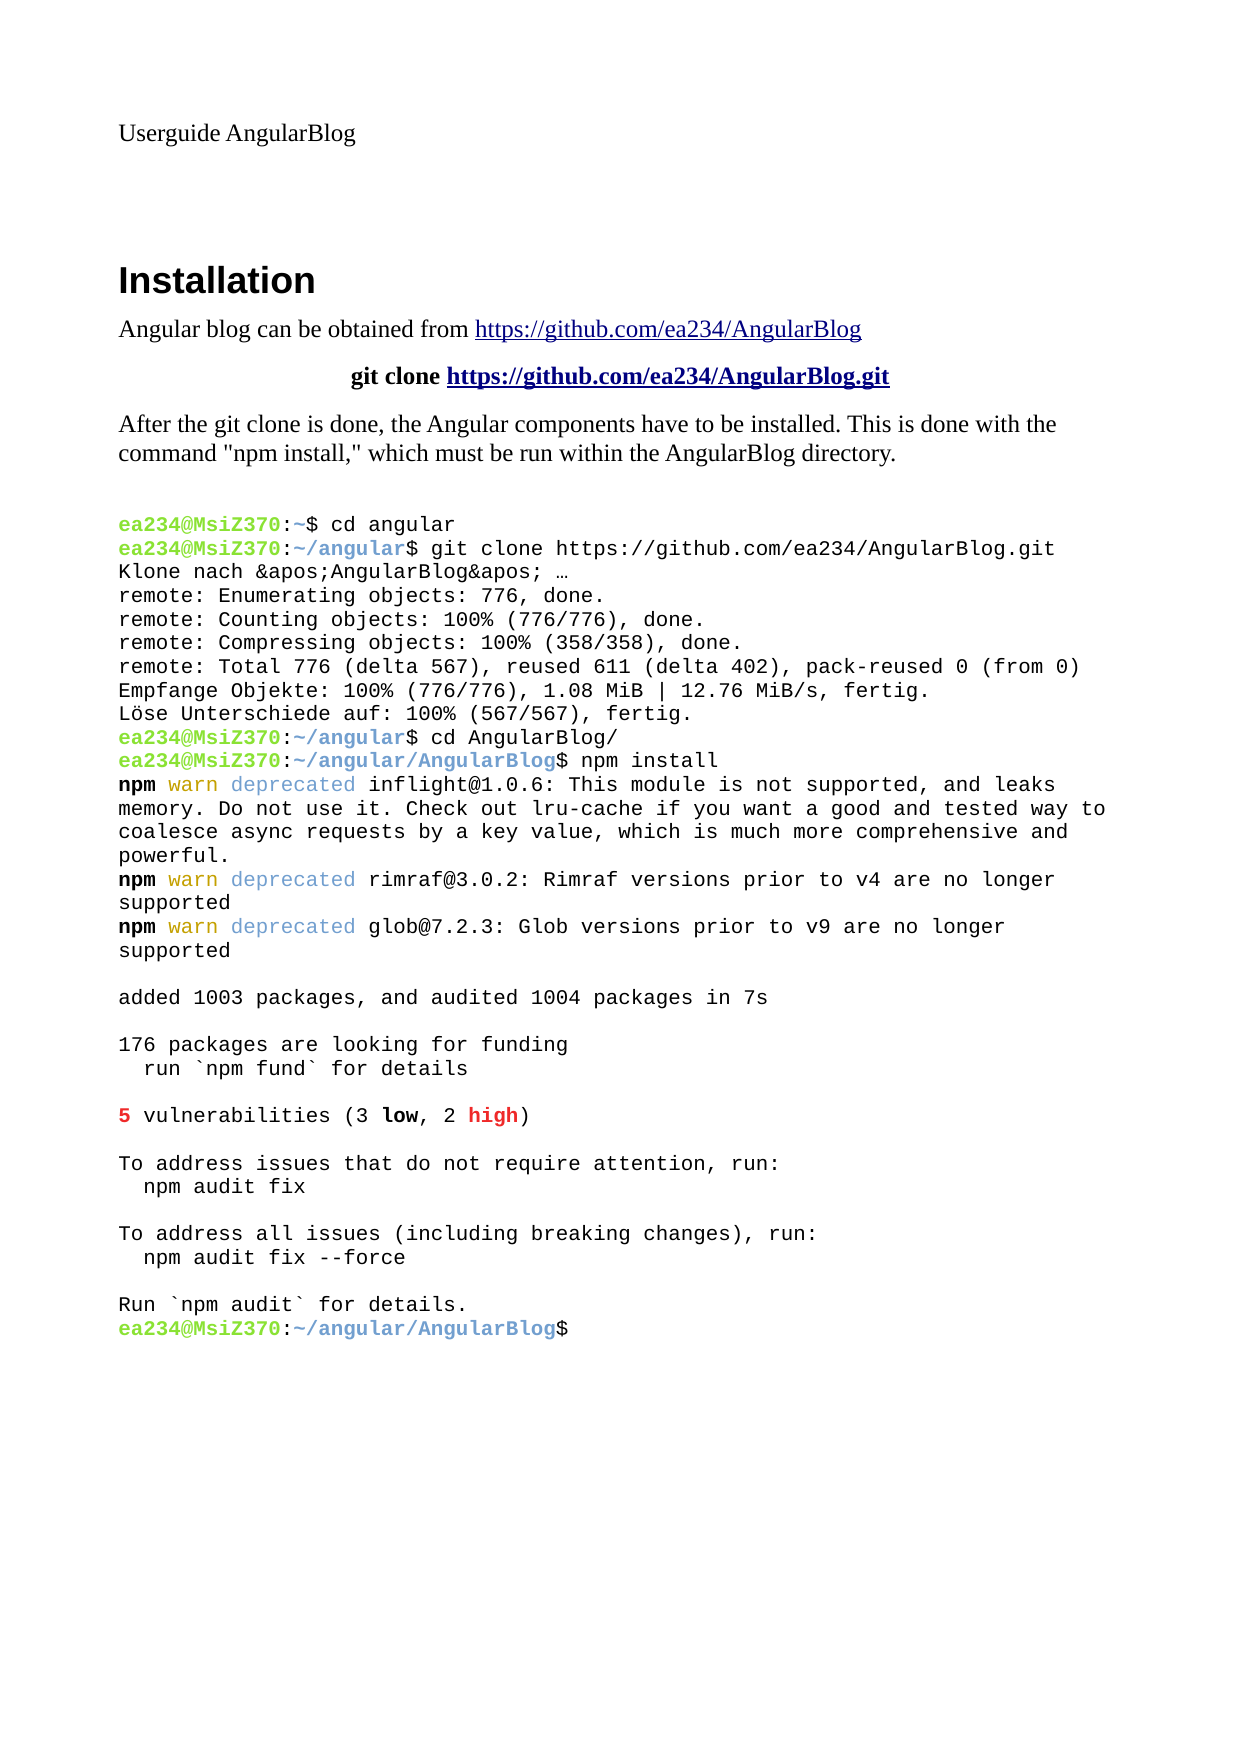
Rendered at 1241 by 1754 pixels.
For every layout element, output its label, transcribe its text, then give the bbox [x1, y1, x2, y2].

text Empfange Objekte: 100% (776/776), 1.08 MiB | 12.76 MiB/s, fertig. [118, 679, 1122, 703]
text remote: Counting objects: 100% (776/776), done. [118, 609, 1122, 632]
subtitle Installation [118, 258, 1122, 301]
text Löse Unterschiede auf: 100% (567/567), fertig. [118, 703, 1122, 727]
text npm warn deprecated rimraf@3.0.2: Rimraf versions prior to v4 are no longer supported [118, 869, 1122, 916]
text npm audit fix [118, 1176, 1122, 1200]
text ea234@MsiZ370:~$ cd angular [118, 514, 1122, 538]
text remote: Total 776 (delta 567), reused 611 (delta 402), pack-reused 0 (from 0) [118, 656, 1122, 679]
text Run `npm audit` for details. [118, 1294, 1122, 1318]
text Userguide AngularBlog [118, 118, 1122, 147]
text Angular blog can be obtained from https://github.com/ea234/AngularBlog [118, 314, 1122, 342]
text ea234@MsiZ370:~/angular$ cd AngularBlog/ [118, 727, 1122, 751]
text ea234@MsiZ370:~/angular/AngularBlog$ [118, 1318, 1122, 1342]
text git clone https://github.com/ea234/AngularBlog.git [118, 361, 1122, 390]
text npm warn deprecated inflight@1.0.6: This module is not supported, and leaks memory. Do not use it. Check out lru-cache if you want a good and tested way to coalesce async requests by a key value, which is much more comprehensive and powerful. [118, 774, 1122, 869]
text To address issues that do not require attention, run: [118, 1152, 1122, 1176]
text Klone nach &apos;AngularBlog&apos; … [118, 561, 1122, 585]
text 176 packages are looking for funding [118, 1034, 1122, 1058]
text npm warn deprecated glob@7.2.3: Glob versions prior to v9 are no longer supported [118, 916, 1122, 963]
text remote: Compressing objects: 100% (358/358), done. [118, 632, 1122, 656]
text npm audit fix --force [118, 1247, 1122, 1271]
text remote: Enumerating objects: 776, done. [118, 585, 1122, 609]
text added 1003 packages, and audited 1004 packages in 7s [118, 987, 1122, 1011]
text ea234@MsiZ370:~/angular/AngularBlog$ npm install [118, 751, 1122, 774]
text After the git clone is done, the Angular components have to be installed. This is done with the command "npm install," which must be run within the AngularBlog directory. [118, 409, 1122, 466]
text To address all issues (including breaking changes), run: [118, 1223, 1122, 1247]
text run `npm fund` for details [118, 1058, 1122, 1082]
text 5 vulnerabilities (3 low, 2 high) [118, 1105, 1122, 1129]
text ea234@MsiZ370:~/angular$ git clone https://github.com/ea234/AngularBlog.git [118, 538, 1122, 561]
